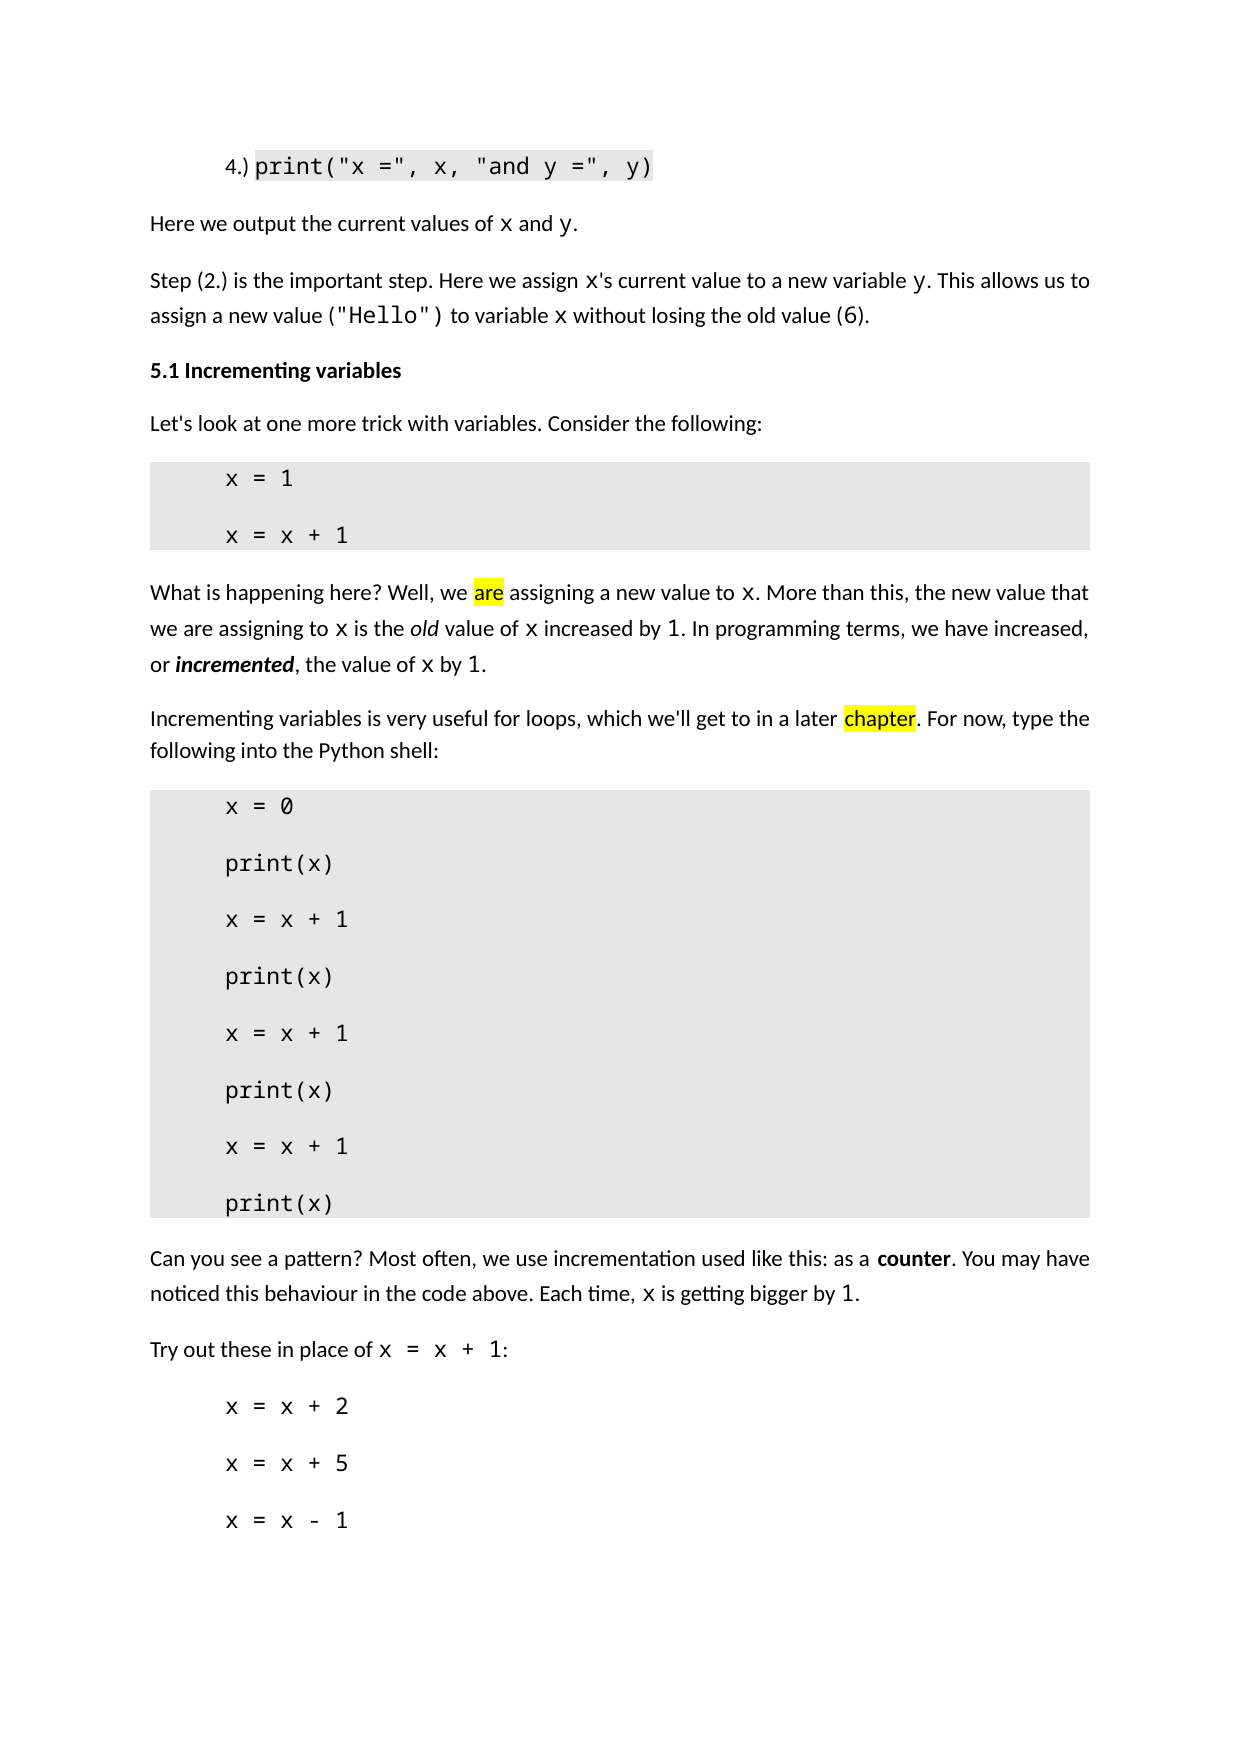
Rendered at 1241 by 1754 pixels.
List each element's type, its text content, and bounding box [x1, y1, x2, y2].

text x = x + 1 [150, 519, 1090, 550]
text Incrementing variables is very useful for loops, which we'll get to in a later chapter. For now, type the following into the Python shell: [150, 704, 1090, 765]
text x = 0 [150, 790, 1090, 821]
text x = x + 5 [150, 1447, 1090, 1478]
text Try out these in place of x = x + 1: [150, 1333, 1090, 1364]
text Can you see a pattern? Most often, we use incrementation used like this: as a counter. You may have noticed this behaviour in the code above. Each time, x is getting bigger by 1. [150, 1244, 1090, 1308]
text x = x - 1 [150, 1504, 1090, 1535]
text 4.) print("x =", x, "and y =", y) [150, 150, 1090, 181]
text print(x) [150, 846, 1090, 878]
text x = x + 1 [150, 1130, 1090, 1162]
text Here we output the current values of x and y. [150, 207, 1090, 238]
text 5.1 Incrementing variables [150, 356, 1090, 384]
text print(x) [150, 1187, 1090, 1218]
text print(x) [150, 960, 1090, 991]
text x = 1 [150, 462, 1090, 493]
text Step (2.) is the important step. Here we assign x's current value to a new variable y. This allows us to assign a new value ("Hello") to variable x without losing the old value (6). [150, 263, 1090, 331]
text Let's look at one more trick with variables. Consider the following: [150, 409, 1090, 437]
text print(x) [150, 1073, 1090, 1105]
text x = x + 2 [150, 1390, 1090, 1421]
text x = x + 1 [150, 903, 1090, 934]
text What is happening here? Well, we are assigning a new value to x. More than this, the new value that we are assigning to x is the old value of x increased by 1. In programming terms, we have increased, or incremented, the value of x by 1. [150, 576, 1090, 679]
text x = x + 1 [150, 1017, 1090, 1048]
